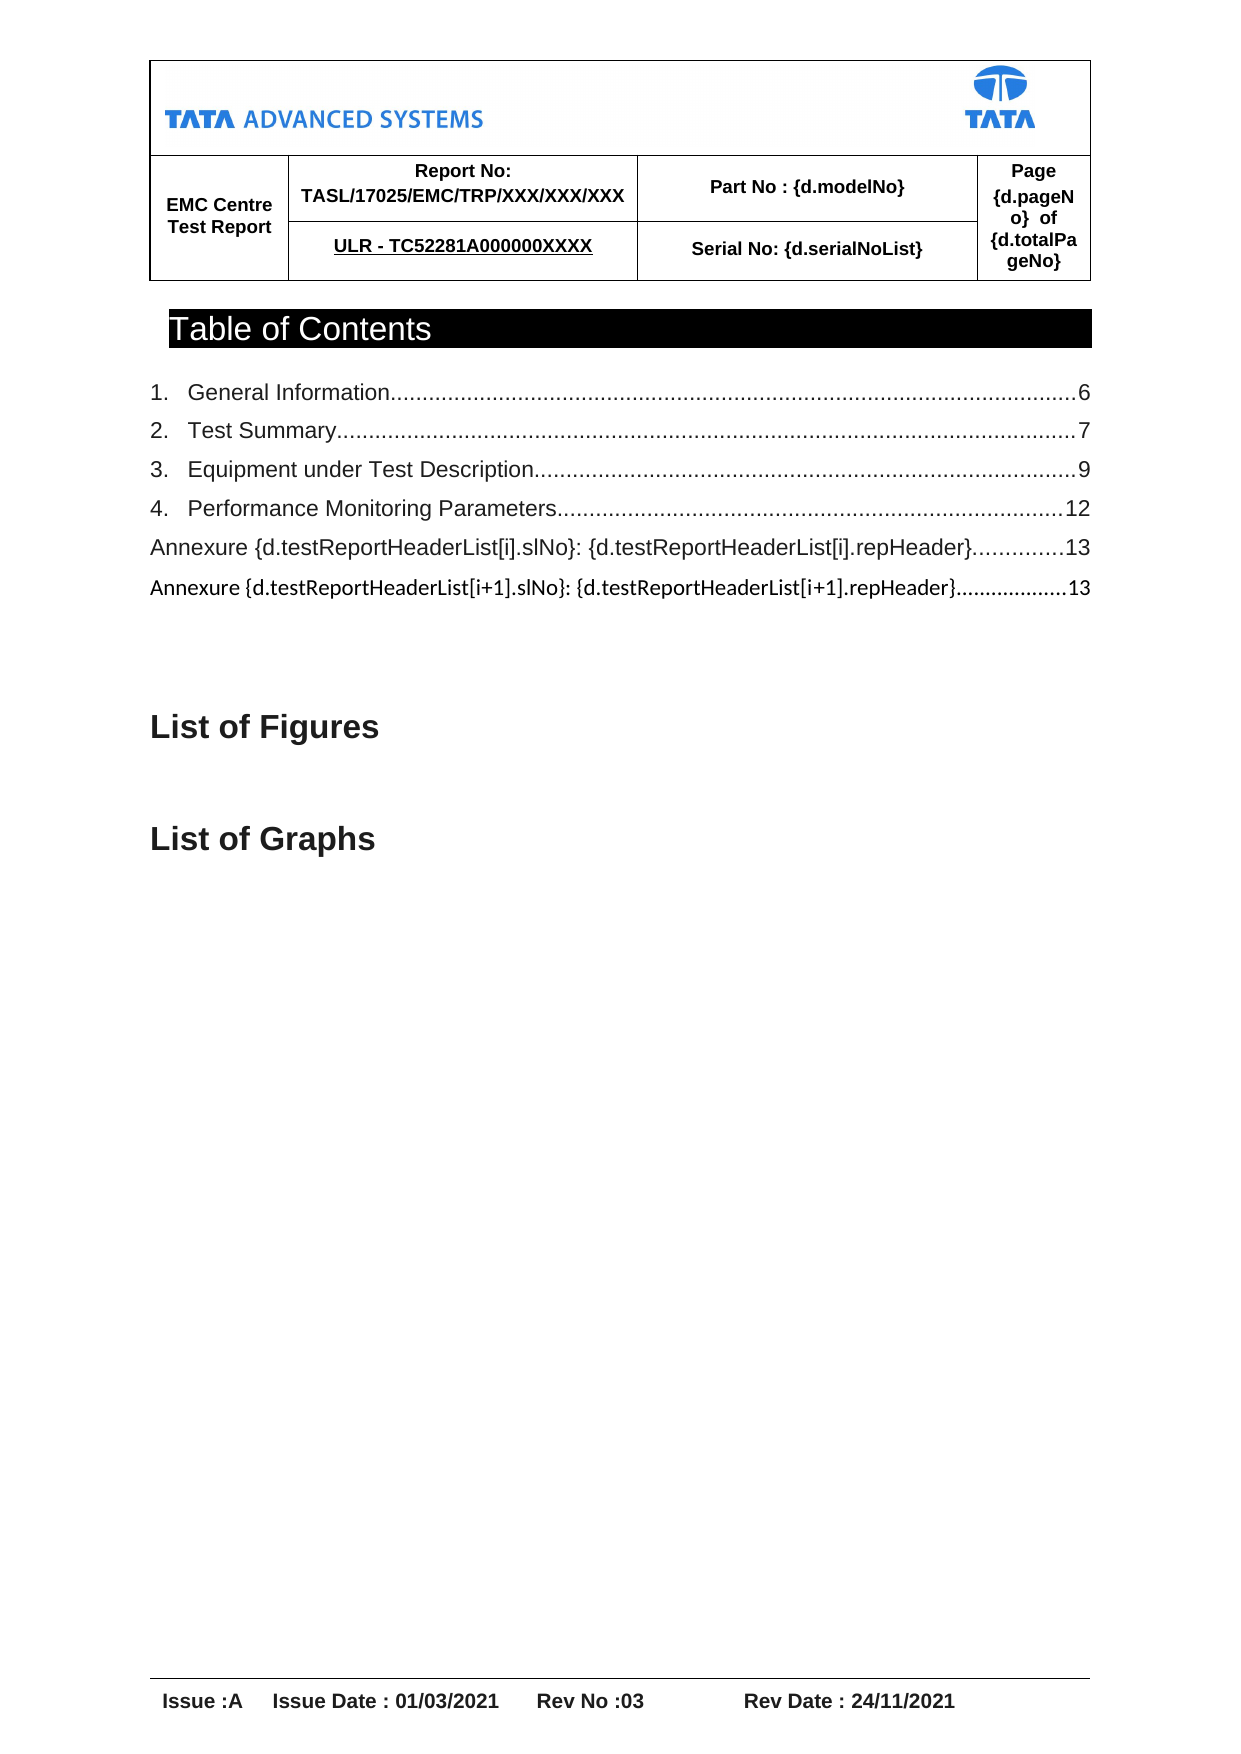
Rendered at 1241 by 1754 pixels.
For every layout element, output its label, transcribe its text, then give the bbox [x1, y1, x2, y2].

text Annexure {d.testReportHeaderList[i+1].slNo}: {d.testReportHeaderList[i+1].repHeader} 13 [150, 573, 1015, 601]
picture [165, 65, 1035, 147]
subtitle List of Graphs [150, 819, 1090, 857]
text Annexure {d.testReportHeaderList[i].slNo}: {d.testReportHeaderList[i].repHeader} 13 [150, 534, 1015, 560]
subtitle List of Figures [150, 707, 1090, 745]
text 2. Test Summary 7 [150, 417, 1015, 444]
text 4. Performance Monitoring Parameters 12 [150, 495, 1015, 521]
subtitle Table of Contents [169, 309, 1092, 348]
text 3. Equipment under Test Description 9 [150, 456, 1015, 482]
text 1. General Information 6 [150, 378, 1015, 405]
